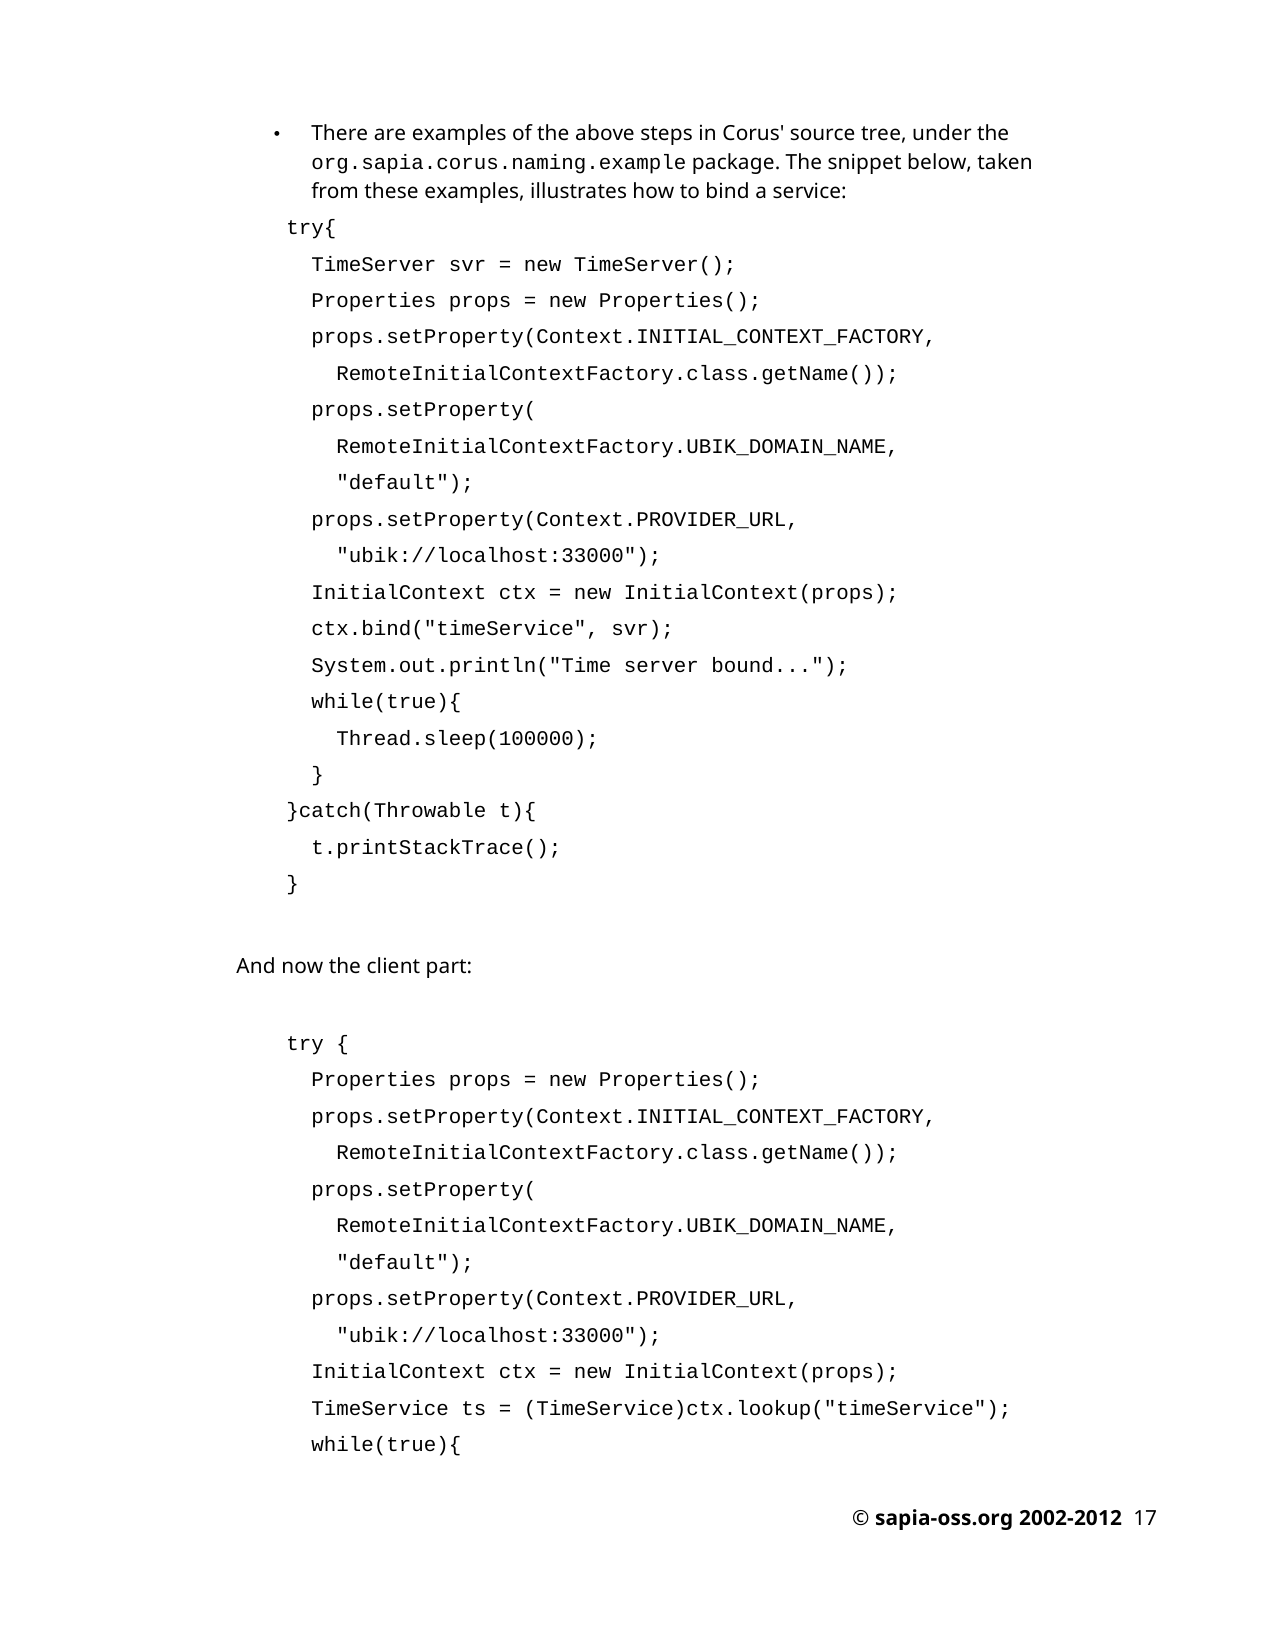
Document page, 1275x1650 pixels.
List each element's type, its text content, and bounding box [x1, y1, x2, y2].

text Thread.sleep(100000); [236, 727, 1039, 751]
text props.setProperty(Context.PROVIDER_URL, [236, 1288, 1039, 1312]
text props.setProperty( [236, 399, 1039, 423]
text Properties props = new Properties(); [236, 1069, 1039, 1093]
text ctx.bind("timeService", svr); [236, 618, 1039, 642]
text "default"); [236, 1252, 1039, 1276]
text try{ [236, 217, 1039, 241]
text try { [236, 1033, 1039, 1057]
text RemoteInitialContextFactory.UBIK_DOMAIN_NAME, [236, 1215, 1039, 1239]
text } [236, 764, 1039, 788]
text props.setProperty( [236, 1179, 1039, 1203]
text TimeService ts = (TimeService)ctx.lookup("timeService"); [236, 1397, 1039, 1421]
text while(true){ [236, 1434, 1039, 1458]
text t.printStackTrace(); [236, 837, 1039, 861]
list There are examples of the above steps in Corus' source tree, under the org.sapia.corus.naming.example package. The snippet below, taken from these examples, illustrates how to bind a service: [274, 118, 1039, 204]
text InitialContext ctx = new InitialContext(props); [236, 1361, 1039, 1385]
text }catch(Throwable t){ [236, 800, 1039, 824]
text RemoteInitialContextFactory.class.getName()); [236, 363, 1039, 387]
text Properties props = new Properties(); [236, 290, 1039, 314]
text props.setProperty(Context.INITIAL_CONTEXT_FACTORY, [236, 1106, 1039, 1130]
text "ubik://localhost:33000"); [236, 1324, 1039, 1348]
text And now the client part: [236, 951, 1039, 979]
text InitialContext ctx = new InitialContext(props); [236, 582, 1039, 606]
text "default"); [236, 472, 1039, 496]
text TimeServer svr = new TimeServer(); [236, 253, 1039, 277]
text props.setProperty(Context.PROVIDER_URL, [236, 509, 1039, 533]
text RemoteInitialContextFactory.class.getName()); [236, 1142, 1039, 1166]
text props.setProperty(Context.INITIAL_CONTEXT_FACTORY, [236, 326, 1039, 350]
text System.out.println("Time server bound..."); [236, 654, 1039, 678]
text "ubik://localhost:33000"); [236, 545, 1039, 569]
text RemoteInitialContextFactory.UBIK_DOMAIN_NAME, [236, 436, 1039, 460]
text while(true){ [236, 691, 1039, 715]
text } [236, 873, 1039, 897]
